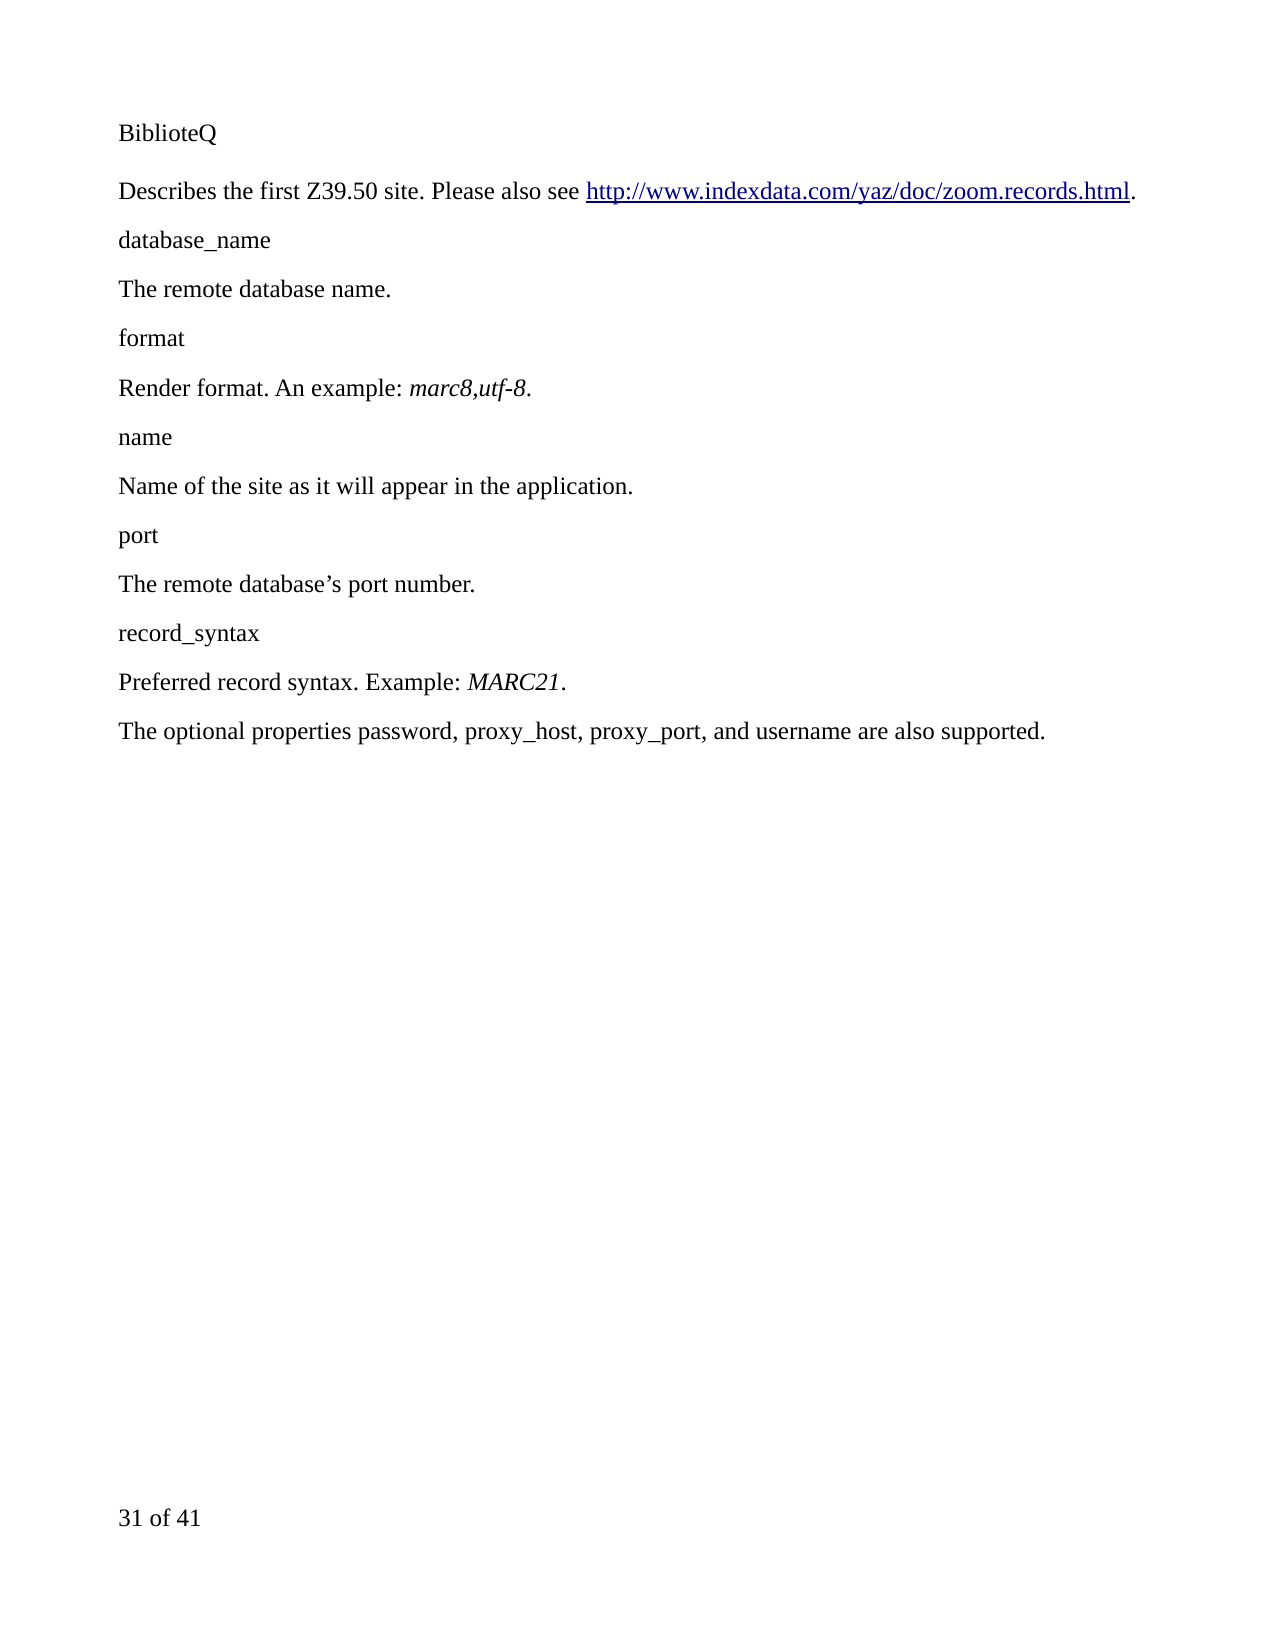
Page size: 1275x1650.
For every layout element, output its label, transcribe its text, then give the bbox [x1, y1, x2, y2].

text Name of the site as it will appear in the application. [118, 471, 1157, 499]
text The remote database name. [118, 274, 1157, 303]
text name [118, 422, 1157, 450]
text The remote database’s port number. [118, 569, 1157, 598]
text Render format. An example: marc8,utf-8. [118, 373, 1157, 401]
text database_name [118, 225, 1157, 254]
text Preferred record syntax. Example: MARC21. [118, 667, 1157, 696]
text port [118, 520, 1157, 548]
text record_syntax [118, 618, 1157, 647]
text The optional properties password, proxy_host, proxy_port, and username are also supported. [118, 716, 1157, 745]
text Describes the first Z39.50 site. Please also see http://www.indexdata.com/yaz/doc/zoom.records.html. [118, 176, 1157, 205]
text format [118, 323, 1157, 352]
